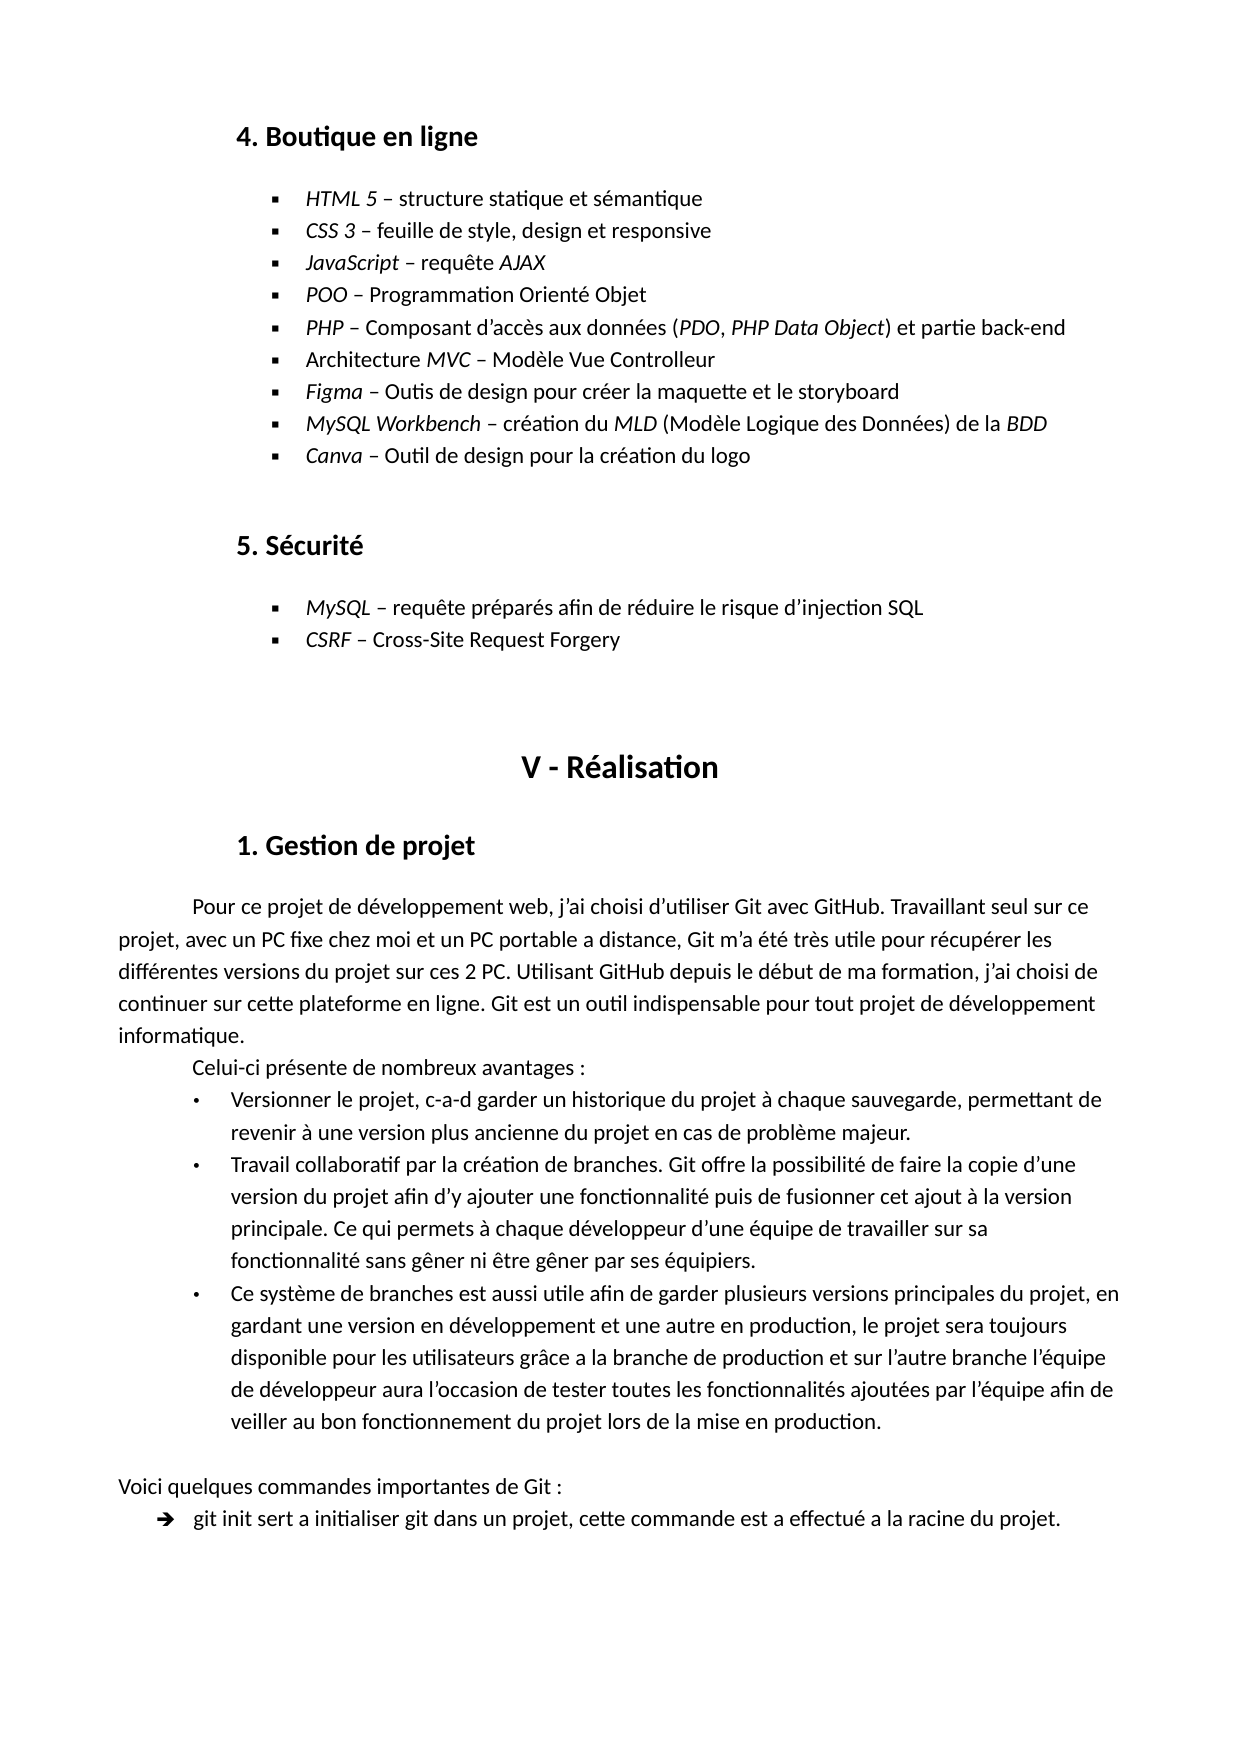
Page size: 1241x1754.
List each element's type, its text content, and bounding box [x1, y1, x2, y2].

list MySQL – requête préparés afin de réduire le risque d’injection SQL [268, 593, 1122, 621]
list Versionner le projet, c-a-d garder un historique du projet à chaque sauvegarde, permettant de revenir à une version plus ancienne du projet en cas de problème majeur. [193, 1086, 1122, 1146]
text Pour ce projet de développement web, j’ai choisi d’utiliser Git avec GitHub. Travaillant seul sur ce projet, avec un PC fixe chez moi et un PC portable a distance, Git m’a été très utile pour récupérer les différentes versions du projet sur ces 2 PC. Utilisant GitHub depuis le début de ma formation, j’ai choisi de continuer sur cette plateforme en ligne. Git est un outil indispensable pour tout projet de développement informatique. [118, 892, 1122, 1049]
list JavaScript – requête AJAX [268, 248, 1122, 276]
list CSS 3 – feuille de style, design et responsive [268, 216, 1122, 244]
list Canva – Outil de design pour la création du logo [268, 442, 1122, 469]
subtitle Boutique en ligne [236, 118, 1122, 154]
text Celui-ci présente de nombreux avantages : [118, 1053, 1122, 1081]
list git init sert a initialiser git dans un projet, cette commande est a effectué a la racine du projet. [156, 1504, 1122, 1532]
list Figma – Outis de design pour créer la maquette et le storyboard [268, 377, 1122, 405]
list CSRF – Cross-Site Request Forgery [268, 625, 1122, 653]
list Architecture MVC – Modèle Vue Controlleur [268, 345, 1122, 373]
list MySQL Workbench – création du MLD (Modèle Logique des Données) de la BDD [268, 409, 1122, 437]
list Travail collaboratif par la création de branches. Git offre la possibilité de faire la copie d’une version du projet afin d’y ajouter une fonctionnalité puis de fusionner cet ajout à la version principale. Ce qui permets à chaque développeur d’une équipe de travailler sur sa fonctionnalité sans gêner ni être gêner par ses équipiers. [193, 1150, 1122, 1274]
list PHP – Composant d’accès aux données (PDO, PHP Data Object) et partie back-end [268, 313, 1122, 341]
subtitle Gestion de projet [236, 827, 1122, 862]
subtitle Réalisation [118, 746, 1122, 787]
list HTML 5 – structure statique et sémantique [268, 184, 1122, 212]
text Voici quelques commandes importantes de Git : [118, 1472, 1122, 1500]
list POO – Programmation Orienté Objet [268, 281, 1122, 309]
list Ce système de branches est aussi utile afin de garder plusieurs versions principales du projet, en gardant une version en développement et une autre en production, le projet sera toujours disponible pour les utilisateurs grâce a la branche de production et sur l’autre branche l’équipe de développeur aura l’occasion de tester toutes les fonctionnalités ajoutées par l’équipe afin de veiller au bon fonctionnement du projet lors de la mise en production. [193, 1279, 1122, 1436]
subtitle Sécurité [236, 527, 1122, 562]
